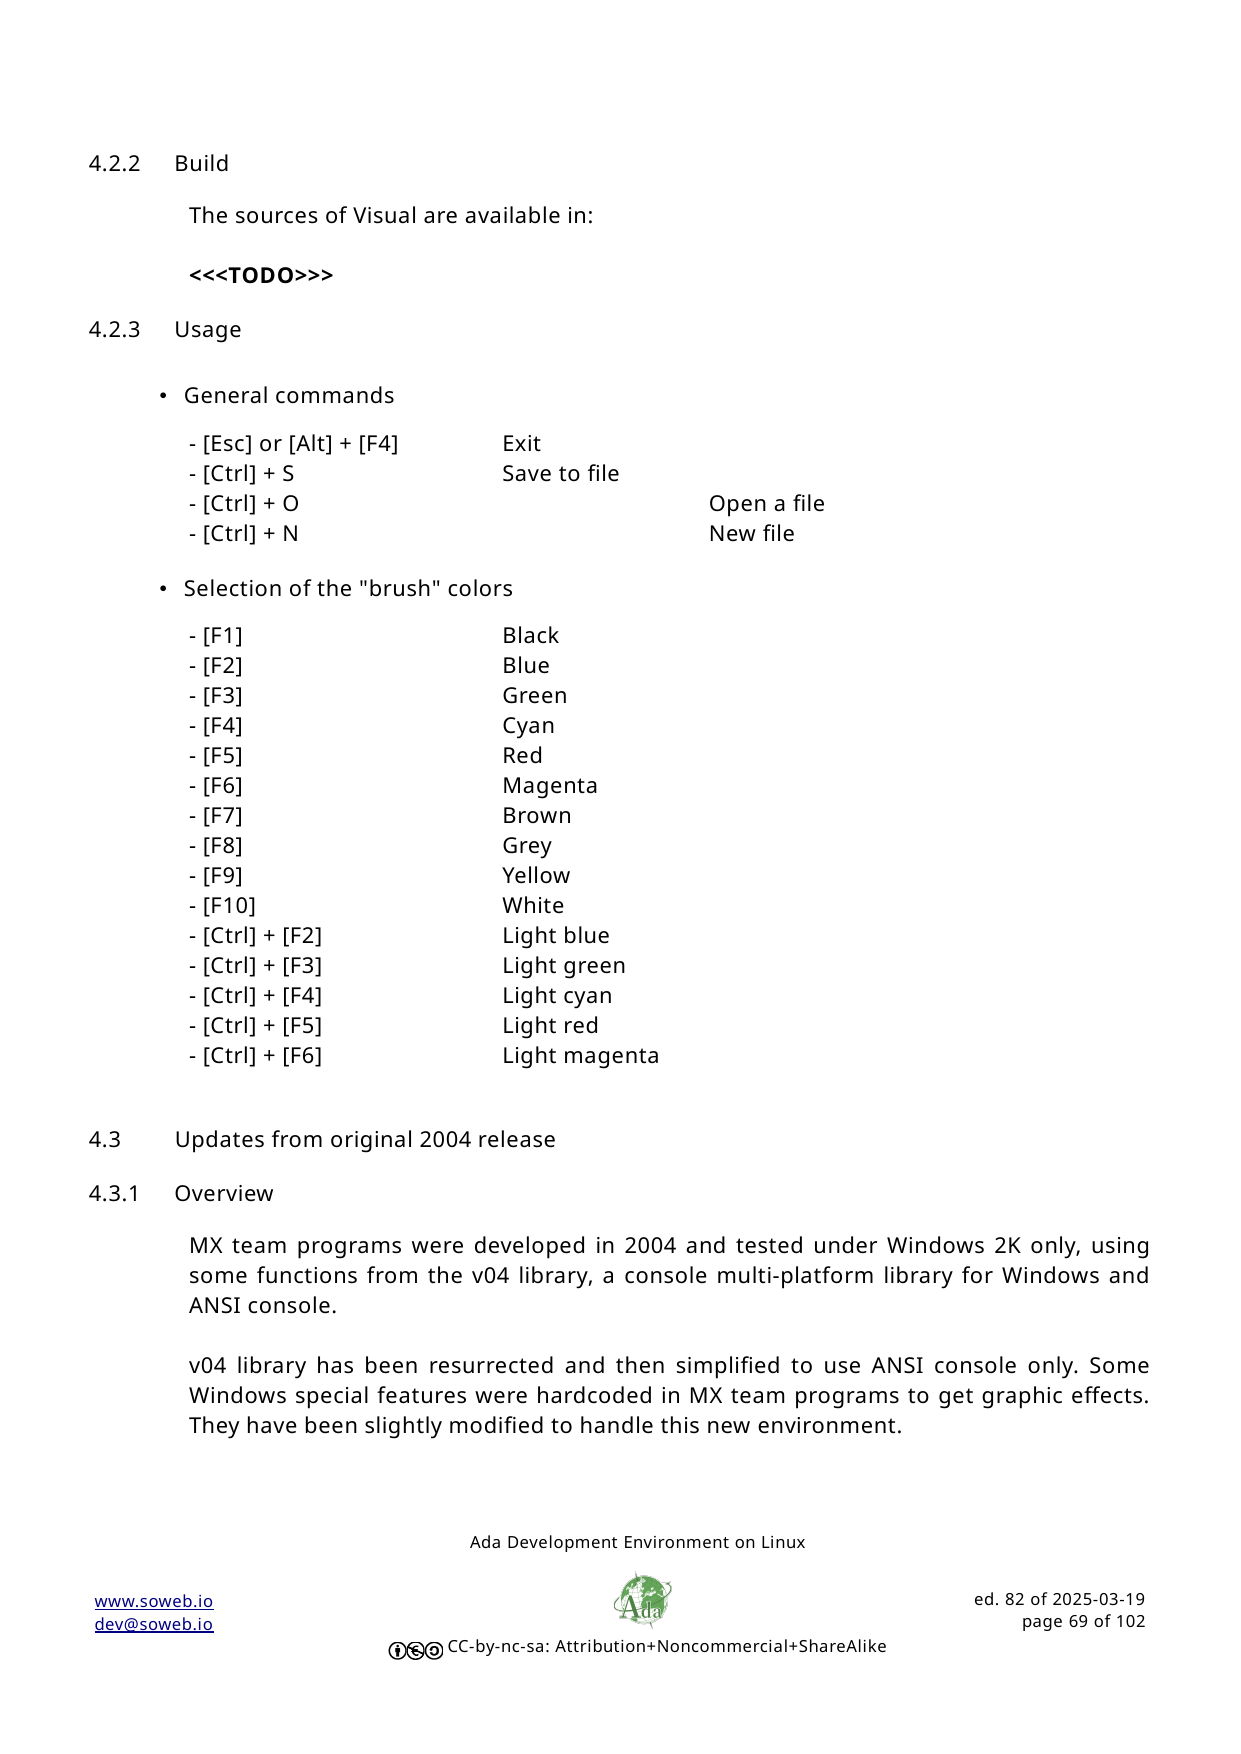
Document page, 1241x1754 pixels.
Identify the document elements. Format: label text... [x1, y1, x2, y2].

text MX team programs were developed in 2004 and tested under Windows 2K only, using some functions from the v04 library, a console multi-platform library for Windows and ANSI console. [189, 1230, 1152, 1320]
text <<<TODO>>> [189, 260, 1152, 290]
text - [Esc] or [Alt] + [F4] Exit [189, 428, 1152, 458]
subtitle Updates from original 2004 release [88, 1124, 1152, 1154]
text - [F1] Black [189, 620, 1152, 650]
text v04 library has been resurrected and then simplified to use ANSI console only. Some Windows special features were hardcoded in MX team programs to get graphic effects. They have been slightly modified to handle this new environment. [189, 1350, 1152, 1440]
text - [Ctrl] + N New file [189, 518, 1152, 548]
text - [Ctrl] + [F4] Light cyan [189, 980, 1152, 1010]
text - [F5] Red [189, 740, 1152, 770]
subtitle General commands [159, 379, 1152, 410]
picture [613, 1571, 672, 1630]
text - [Ctrl] + O Open a file [189, 488, 1152, 518]
subtitle Selection of the "brush" colors [159, 571, 1152, 603]
text - [Ctrl] + [F2] Light blue [189, 920, 1152, 950]
text - [F6] Magenta [189, 770, 1152, 800]
text - [F4] Cyan [189, 710, 1152, 740]
subtitle Overview [88, 1178, 1152, 1219]
subtitle Usage [88, 314, 1152, 355]
text - [Ctrl] + [F3] Light green [189, 950, 1152, 980]
text - [F9] Yellow [189, 860, 1152, 890]
picture [388, 1642, 443, 1660]
text - [F8] Grey [189, 830, 1152, 860]
text - [Ctrl] + [F6] Light magenta [189, 1040, 1152, 1070]
text - [F3] Green [189, 680, 1152, 710]
text - [Ctrl] + S Save to file [189, 458, 1152, 488]
text The sources of Visual are available in: [189, 200, 1152, 230]
text - [F10] White [189, 890, 1152, 920]
text - [F2] Blue [189, 650, 1152, 680]
text - [F7] Brown [189, 800, 1152, 830]
subtitle Build [88, 148, 1152, 189]
text - [Ctrl] + [F5] Light red [189, 1010, 1152, 1040]
